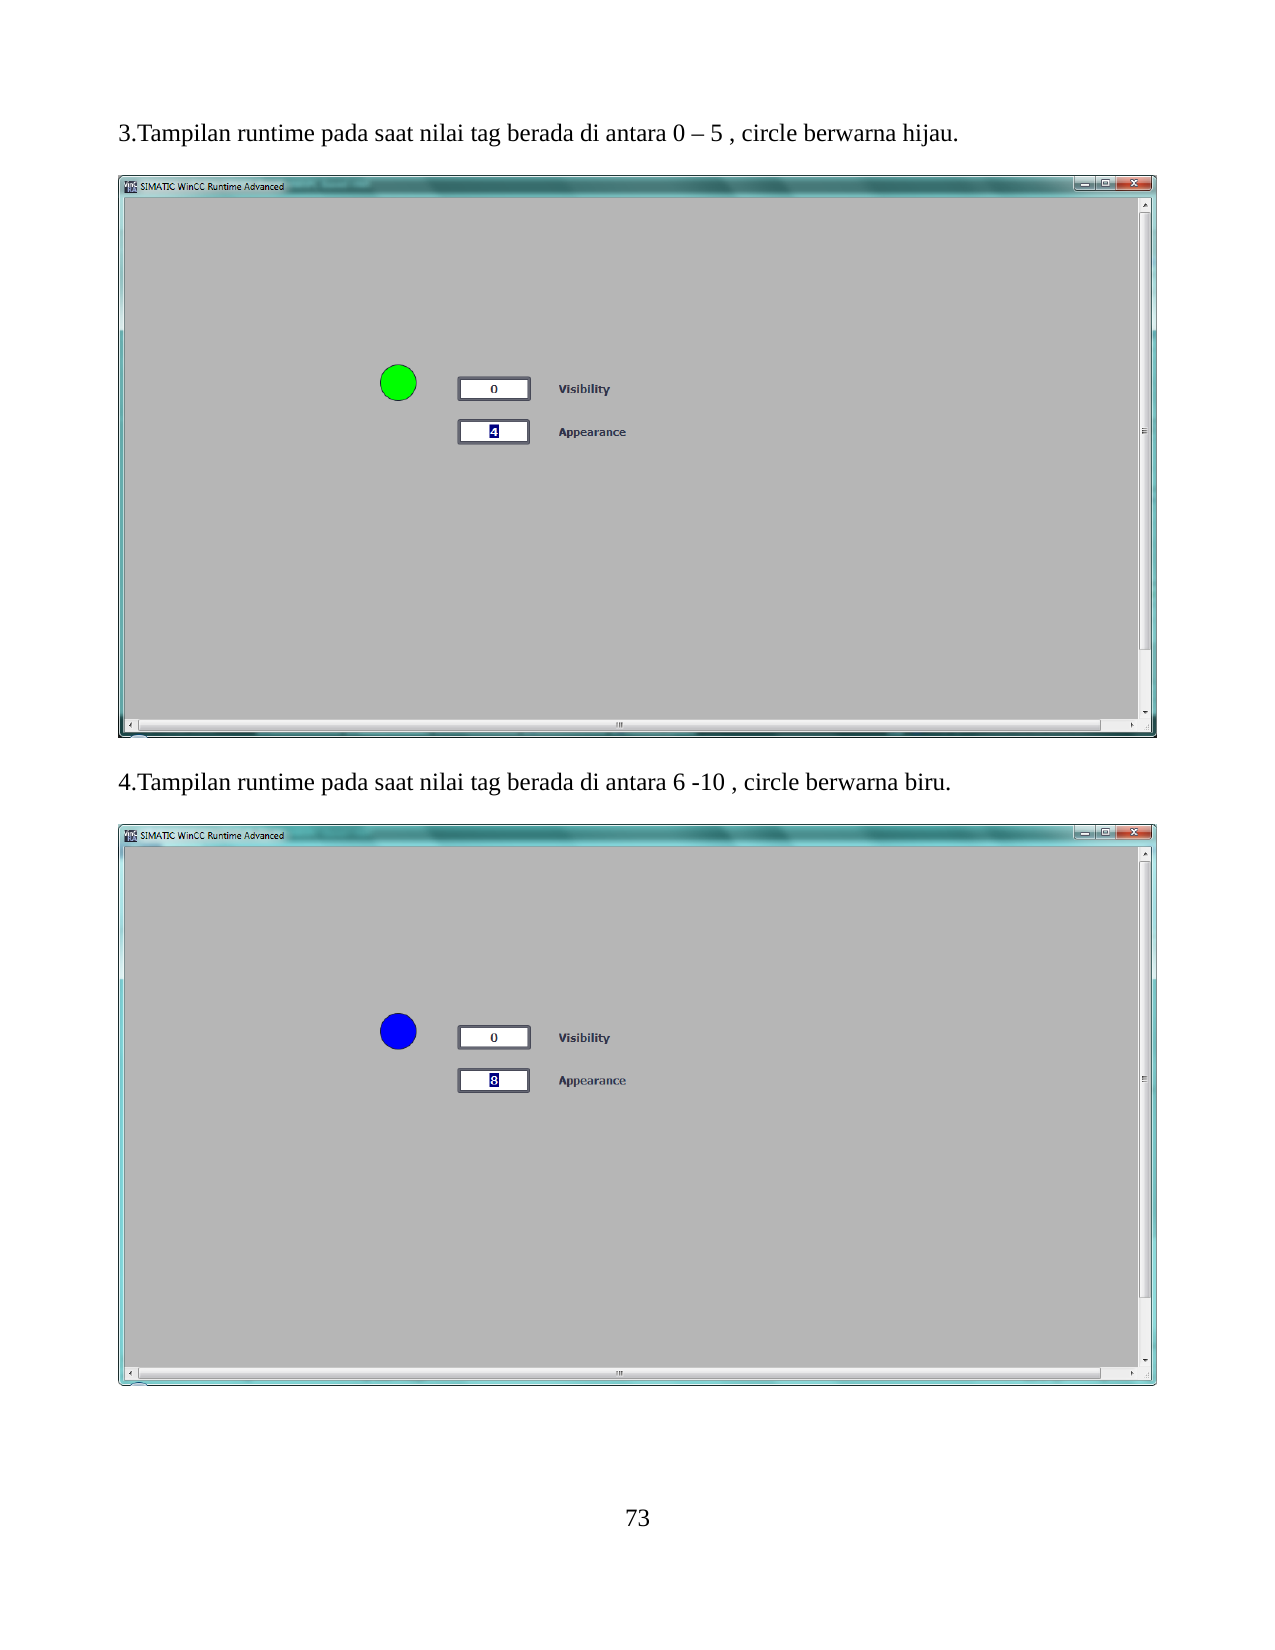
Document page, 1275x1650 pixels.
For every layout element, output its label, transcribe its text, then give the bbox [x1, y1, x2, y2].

picture [118, 175, 1157, 739]
text 4.Tampilan runtime pada saat nilai tag berada di antara 6 -10 , circle berwarna biru. [118, 767, 1157, 796]
picture [118, 824, 1157, 1387]
text 3.Tampilan runtime pada saat nilai tag berada di antara 0 – 5 , circle berwarna hijau. [118, 118, 1157, 147]
